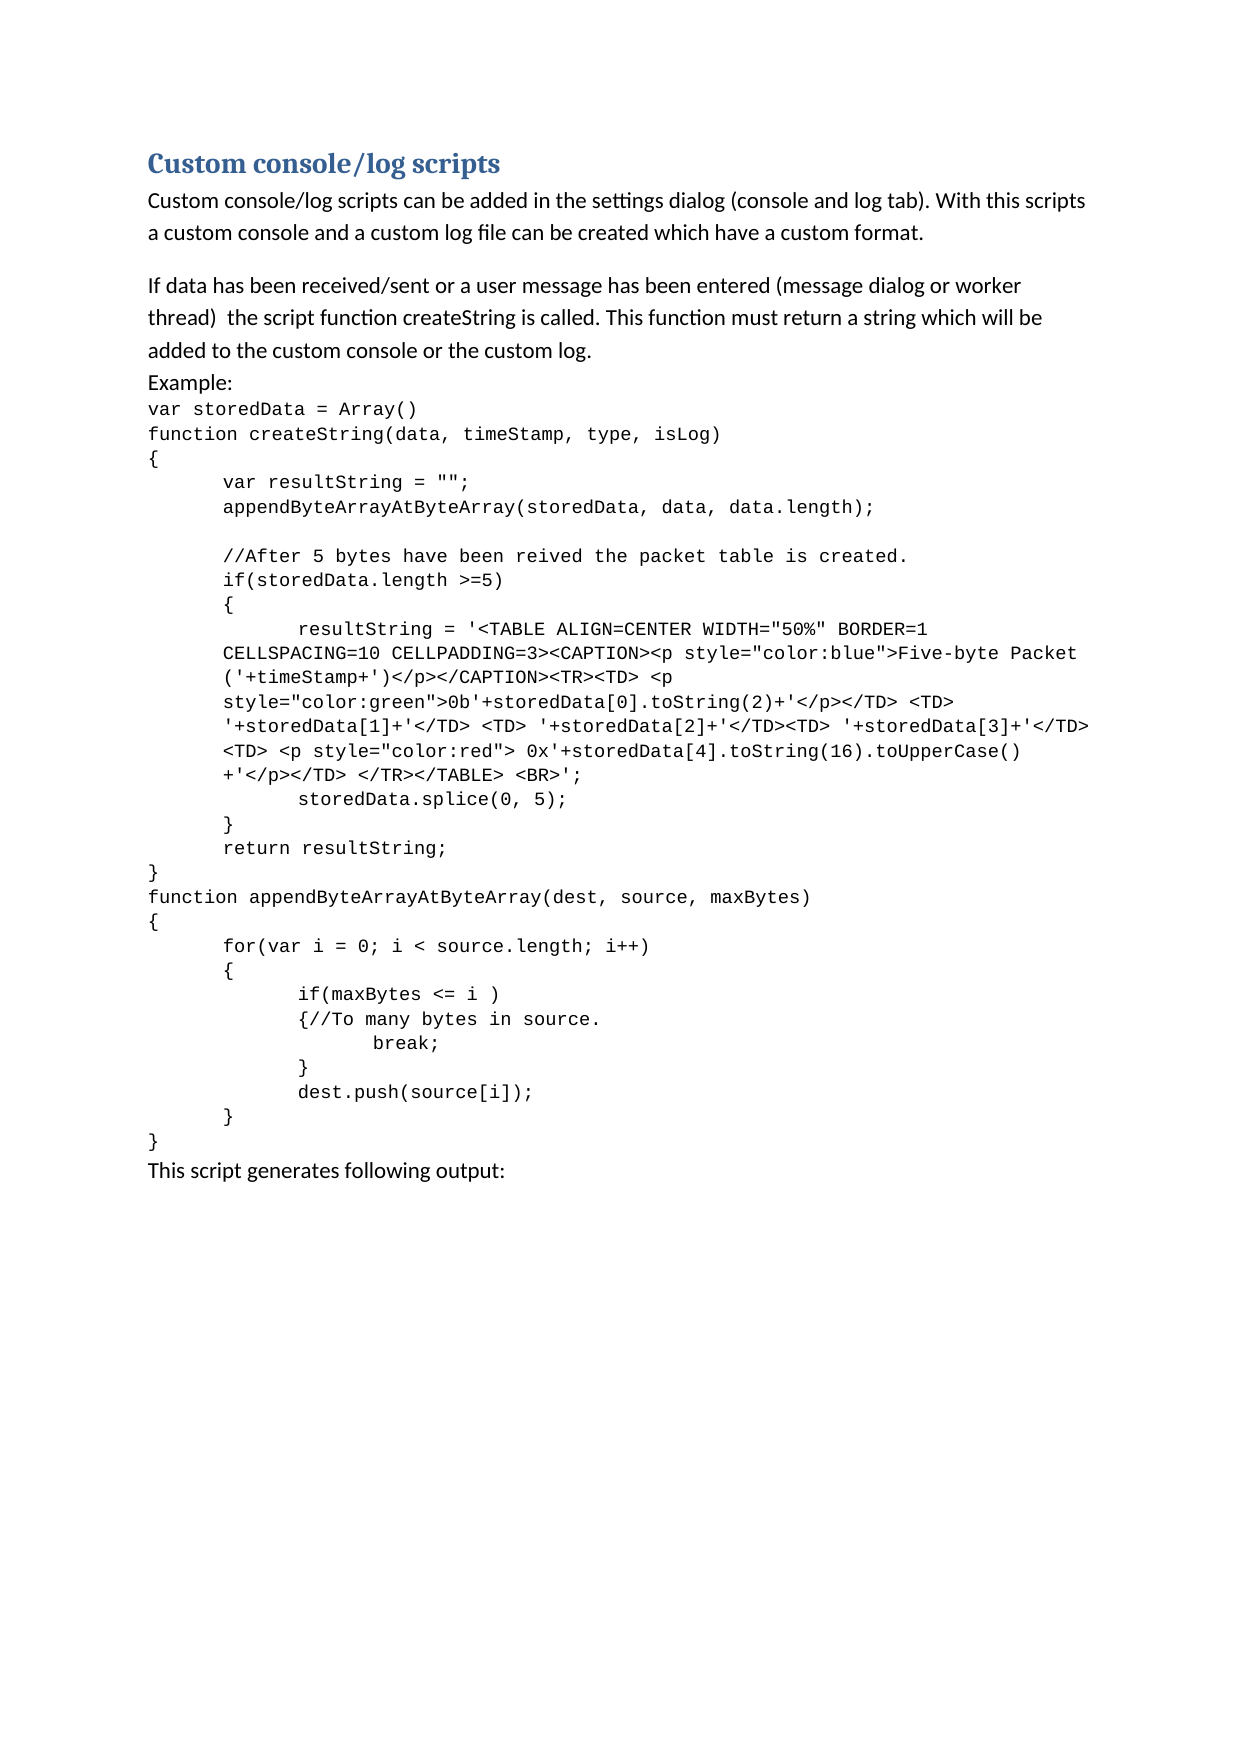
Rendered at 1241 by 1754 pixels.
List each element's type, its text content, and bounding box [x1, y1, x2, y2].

text } [148, 1131, 1093, 1153]
text {//To many bytes in source. [148, 1009, 1093, 1031]
text if(maxBytes <= i ) [148, 985, 1093, 1006]
subtitle Custom console/log scripts [148, 148, 1093, 181]
text resultString = '<TABLE ALIGN=CENTER WIDTH="50%" BORDER=1 CELLSPACING=10 CELLPADDING=3><CAPTION><p style="color:blue">Five-byte Packet ('+timeStamp+')</p></CAPTION><TR><TD> <p style="color:green">0b'+storedData[0].toString(2)+'</p></TD> <TD> '+storedData[1]+'</TD> <TD> '+storedData[2]+'</TD><TD> '+storedData[3]+'</TD> <TD> <p style="color:red"> 0x'+storedData[4].toString(16).toUpperCase() +'</p></TD> </TR></TABLE> <BR>'; [148, 619, 1093, 787]
text //After 5 bytes have been reived the packet table is created. [148, 546, 1093, 568]
text { [148, 961, 1093, 982]
text This script generates following output: [148, 1156, 1093, 1184]
text function appendByteArrayAtByteArray(dest, source, maxBytes) [148, 888, 1093, 909]
text Example: [148, 368, 1093, 396]
text } [148, 1107, 1093, 1128]
text } [148, 1058, 1093, 1079]
text storedData.splice(0, 5); [148, 790, 1093, 811]
text if(storedData.length >=5) [148, 571, 1093, 592]
text var resultString = ""; [148, 473, 1093, 494]
text var storedData = Array() [148, 400, 1093, 421]
text for(var i = 0; i < source.length; i++) [148, 936, 1093, 958]
text Custom console/log scripts can be added in the settings dialog (console and log tab). With this scripts a custom console and a custom log file can be created which have a custom format. [148, 186, 1093, 246]
text return resultString; [148, 839, 1093, 860]
text appendByteArrayAtByteArray(storedData, data, data.length); [148, 498, 1093, 519]
text If data has been received/sent or a user message has been entered (message dialog or worker thread) the script function createString is called. This function must return a string which will be added to the custom console or the custom log. [148, 271, 1093, 364]
text { [148, 595, 1093, 616]
text dest.push(source[i]); [148, 1083, 1093, 1104]
text { [148, 449, 1093, 470]
text function createString(data, timeStamp, type, isLog) [148, 424, 1093, 446]
text } [148, 863, 1093, 884]
text { [148, 912, 1093, 933]
text } [148, 814, 1093, 836]
text break; [148, 1034, 1093, 1055]
